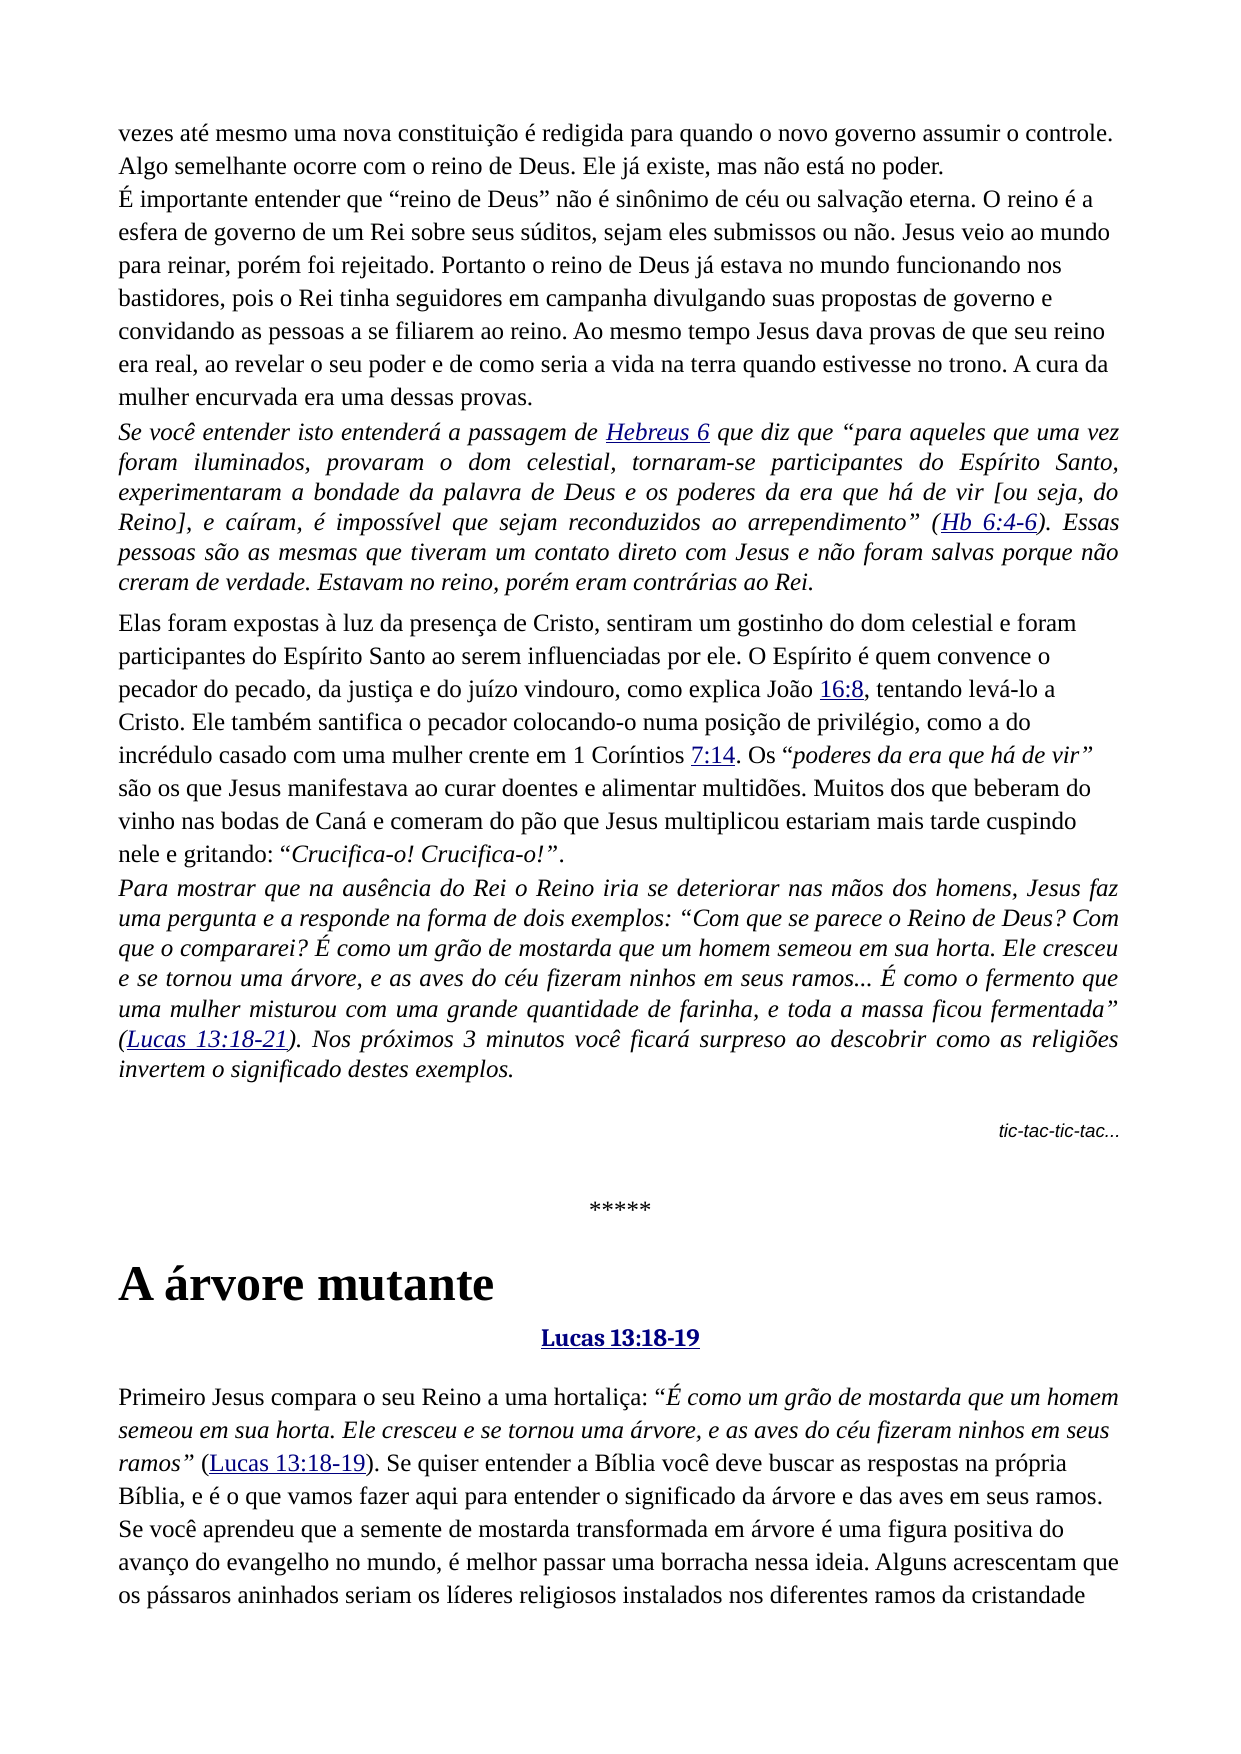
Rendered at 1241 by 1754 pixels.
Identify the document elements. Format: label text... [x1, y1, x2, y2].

text Primeiro Jesus compara o seu Reino a uma hortaliça: “É como um grão de mostarda que um homem semeou em sua horta. Ele cresceu e se tornou uma árvore, e as aves do céu fizeram ninhos em seus ramos” (Lucas 13:18-19). Se quiser entender a Bíblia você deve buscar as respostas na própria Bíblia, e é o que vamos fazer aqui para entender o significado da árvore e das aves em seus ramos. [118, 1382, 1122, 1510]
text Para mostrar que na ausência do Rei o Reino iria se deteriorar nas mãos dos homens, Jesus faz uma pergunta e a responde na forma de dois exemplos: “Com que se parece o Reino de Deus? Com que o compararei? É como um grão de mostarda que um homem semeou em sua horta. Ele cresceu e se tornou uma árvore, e as aves do céu fizeram ninhos em seus ramos... É como o fermento que uma mulher misturou com uma grande quantidade de farinha, e toda a massa ficou fermentada” (Lucas 13:18-21). Nos próximos 3 minutos você ficará surpreso ao descobrir como as religiões invertem o significado destes exemplos. [118, 872, 1122, 1083]
text É importante entender que “reino de Deus” não é sinônimo de céu ou salvação eterna. O reino é a esfera de governo de um Rei sobre seus súditos, sejam eles submissos ou não. Jesus veio ao mundo para reinar, porém foi rejeitado. Portanto o reino de Deus já estava no mundo funcionando nos bastidores, pois o Rei tinha seguidores em campanha divulgando suas propostas de governo e convidando as pessoas a se filiarem ao reino. Ao mesmo tempo Jesus dava provas de que seu reino era real, ao revelar o seu poder e de como seria a vida na terra quando estivesse no trono. A cura da mulher encurvada era uma dessas provas. [118, 184, 1122, 411]
text vezes até mesmo uma nova constituição é redigida para quando o novo governo assumir o controle. Algo semelhante ocorre com o reino de Deus. Ele já existe, mas não está no poder. [118, 118, 1122, 180]
text Lucas 13:18-19 [118, 1323, 1122, 1352]
text Elas foram expostas à luz da presença de Cristo, sentiram um gostinho do dom celestial e foram participantes do Espírito Santo ao serem influenciadas por ele. O Espírito é quem convence o pecador do pecado, da justiça e do juízo vindouro, como explica João 16:8, tentando levá-lo a Cristo. Ele também santifica o pecador colocando-o numa posição de privilégio, como a do incrédulo casado com uma mulher crente em 1 Coríntios 7:14. Os “poderes da era que há de vir” são os que Jesus manifestava ao curar doentes e alimentar multidões. Muitos dos que beberam do vinho nas bodas de Caná e comeram do pão que Jesus multiplicou estariam mais tarde cuspindo nele e gritando: “Crucifica-o! Crucifica-o!”. [118, 608, 1122, 868]
text Se você entender isto entenderá a passagem de Hebreus 6 que diz que “para aqueles que uma vez foram iluminados, provaram o dom celestial, tornaram-se participantes do Espírito Santo, experimentaram a bondade da palavra de Deus e os poderes da era que há de vir [ou seja, do Reino], e caíram, é impossível que sejam reconduzidos ao arrependimento” (Hb 6:4-6). Essas pessoas são as mesmas que tiveram um contato direto com Jesus e não foram salvas porque não creram de verdade. Estavam no reino, porém eram contrárias ao Rei. [118, 415, 1122, 596]
text Se você aprendeu que a semente de mostarda transformada em árvore é uma figura positiva do avanço do evangelho no mundo, é melhor passar uma borracha nessa ideia. Alguns acrescentam que os pássaros aninhados seriam os líderes religiosos instalados nos diferentes ramos da cristandade [118, 1514, 1122, 1609]
text tic-tac-tic-tac... [118, 1120, 1122, 1141]
text ***** [118, 1195, 1122, 1224]
subtitle A árvore mutante [118, 1253, 1122, 1311]
